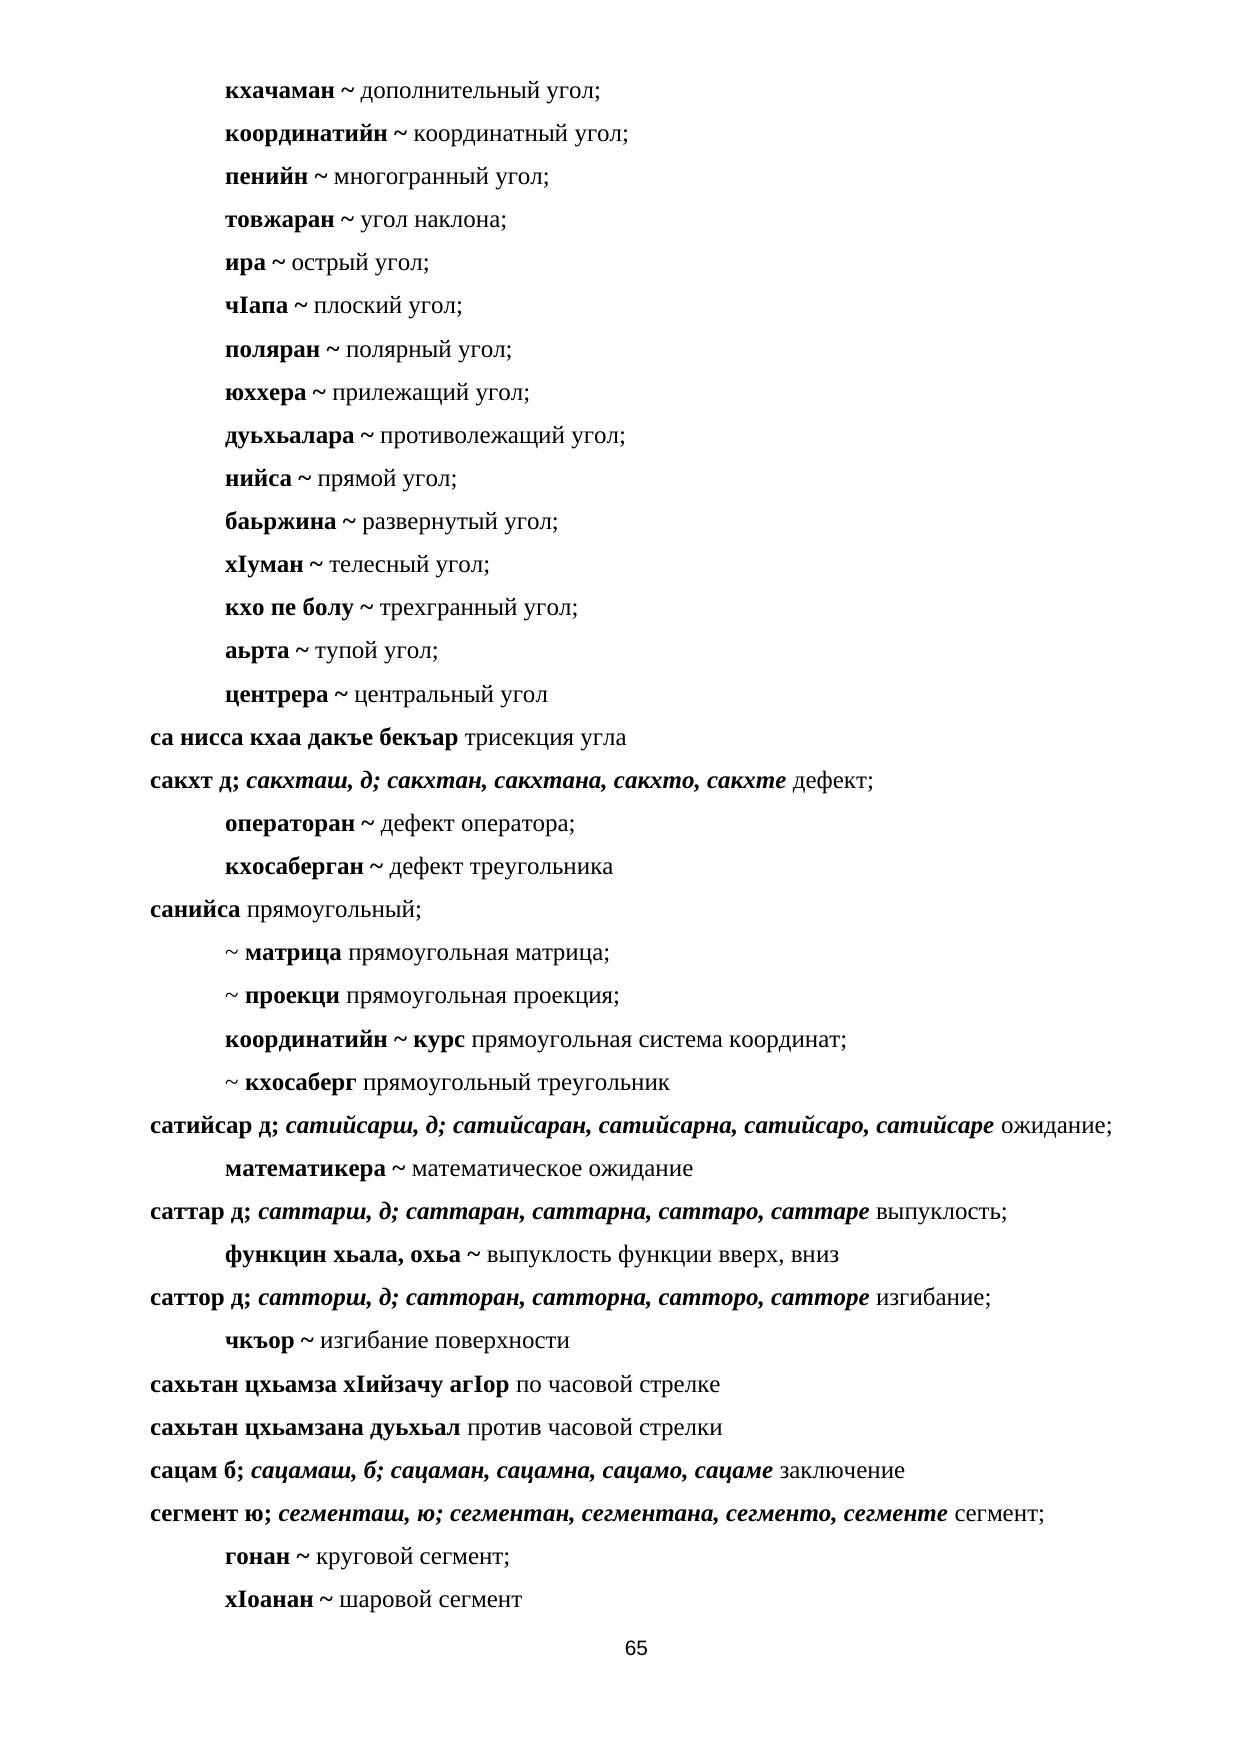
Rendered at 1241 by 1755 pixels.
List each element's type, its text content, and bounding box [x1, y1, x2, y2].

text сакхт д; сакхташ, д; сакхтан, сакхтана, сакхто, сакхте дефект; операторан ~ дефект оператора; кхосаберган ~ дефект треугольника [150, 765, 1122, 880]
text саттор д; сатторш, д; сатторан, сатторна, сатторо, сатторе изгибание; чкъор ~ изгибание поверхности [150, 1282, 1122, 1354]
text сатийсар д; сатийсарш, д; сатийсаран, сатийсарна, сатийсаро, сатийсаре ожидание; математикера ~ математическое ожидание [150, 1110, 1122, 1182]
text саттар д; саттарш, д; саттаран, саттарна, саттаро, саттаре выпуклость; функцин хьала, охьа ~ выпуклость функции вверх, вниз [150, 1196, 1122, 1268]
text са нисса кхаа дакъе бекъар трисекция угла [150, 722, 1122, 751]
text сахьтан цхьамза хӀийзачу агӀор по часовой стрелке [150, 1369, 1122, 1397]
text санийса прямоугольный; ~ матрица прямоугольная матрица; ~ проекци прямоугольная проекция; координатийн ~ курс прямоугольная система координат; ~ кхосаберг прямоугольный треугольник [150, 894, 1122, 1096]
text сахьтан цхьамзана дуьхьал против часовой стрелки [150, 1412, 1122, 1441]
text сацам б; сацамаш, б; сацаман, сацамна, сацамо, сацаме заключение [150, 1455, 1122, 1484]
text кхачаман ~ дополнительный угол; координатийн ~ координатный угол; пенийн ~ многогранный угол; товжаран ~ угол наклона; ира ~ острый угол; чӀапа ~ плоский угол; поляран ~ полярный угол; юххера ~ прилежащий угол; дуьхьалара ~ противолежащий угол; нийса ~ прямой угол; баьржина ~ развернутый угол; хӀуман ~ телесный угол; кхо пе болу ~ трехгранный угол; аьрта ~ тупой угол; центрера ~ центральный угол [150, 75, 1122, 707]
text сегмент ю; сегменташ, ю; сегментан, сегментана, сегменто, сегменте сегмент; гонан ~ круговой сегмент; хӀоанан ~ шаровой сегмент [150, 1498, 1122, 1613]
